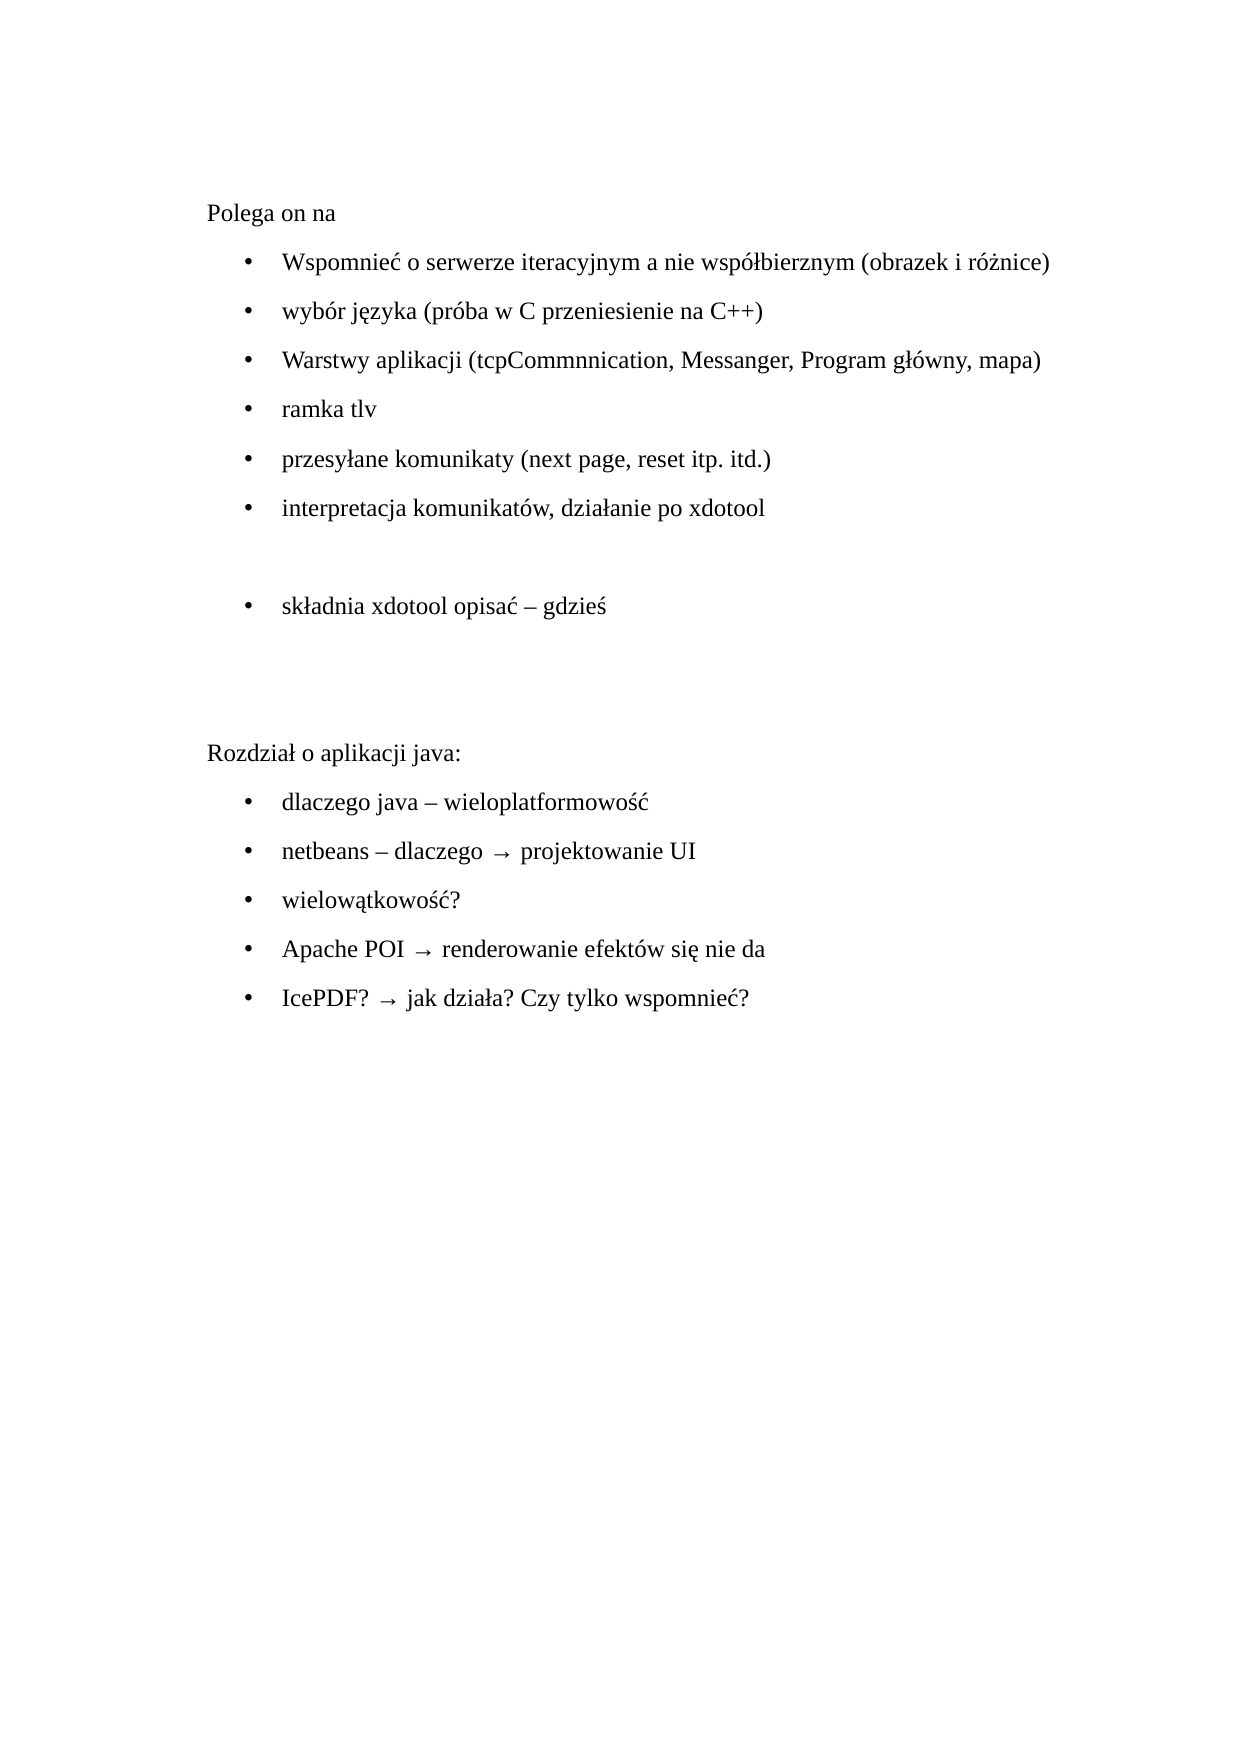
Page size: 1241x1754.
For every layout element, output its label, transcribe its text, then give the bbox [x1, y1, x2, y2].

list IcePDF? → jak działa? Czy tylko wspomnieć? [244, 983, 1093, 1012]
list Wspomnieć o serwerze iteracyjnym a nie współbierznym (obrazek i różnice) [244, 247, 1093, 276]
list netbeans – dlaczego → projektowanie UI [244, 836, 1093, 865]
list ramka tlv [244, 394, 1093, 423]
list wielowątkowość? [244, 885, 1093, 914]
list Apache POI → renderowanie efektów się nie da [244, 934, 1093, 963]
text Rozdział o aplikacji java: [207, 738, 1093, 767]
list składnia xdotool opisać – gdzieś [244, 591, 1093, 619]
list przesyłane komunikaty (next page, reset itp. itd.) [244, 444, 1093, 472]
list wybór języka (próba w C przeniesienie na C++) [244, 296, 1093, 325]
list dlaczego java – wieloplatformowość [244, 787, 1093, 816]
list interpretacja komunikatów, działanie po xdotool [244, 493, 1093, 521]
text Polega on na [207, 198, 1093, 227]
list Warstwy aplikacji (tcpCommnnication, Messanger, Program główny, mapa) [244, 346, 1093, 374]
